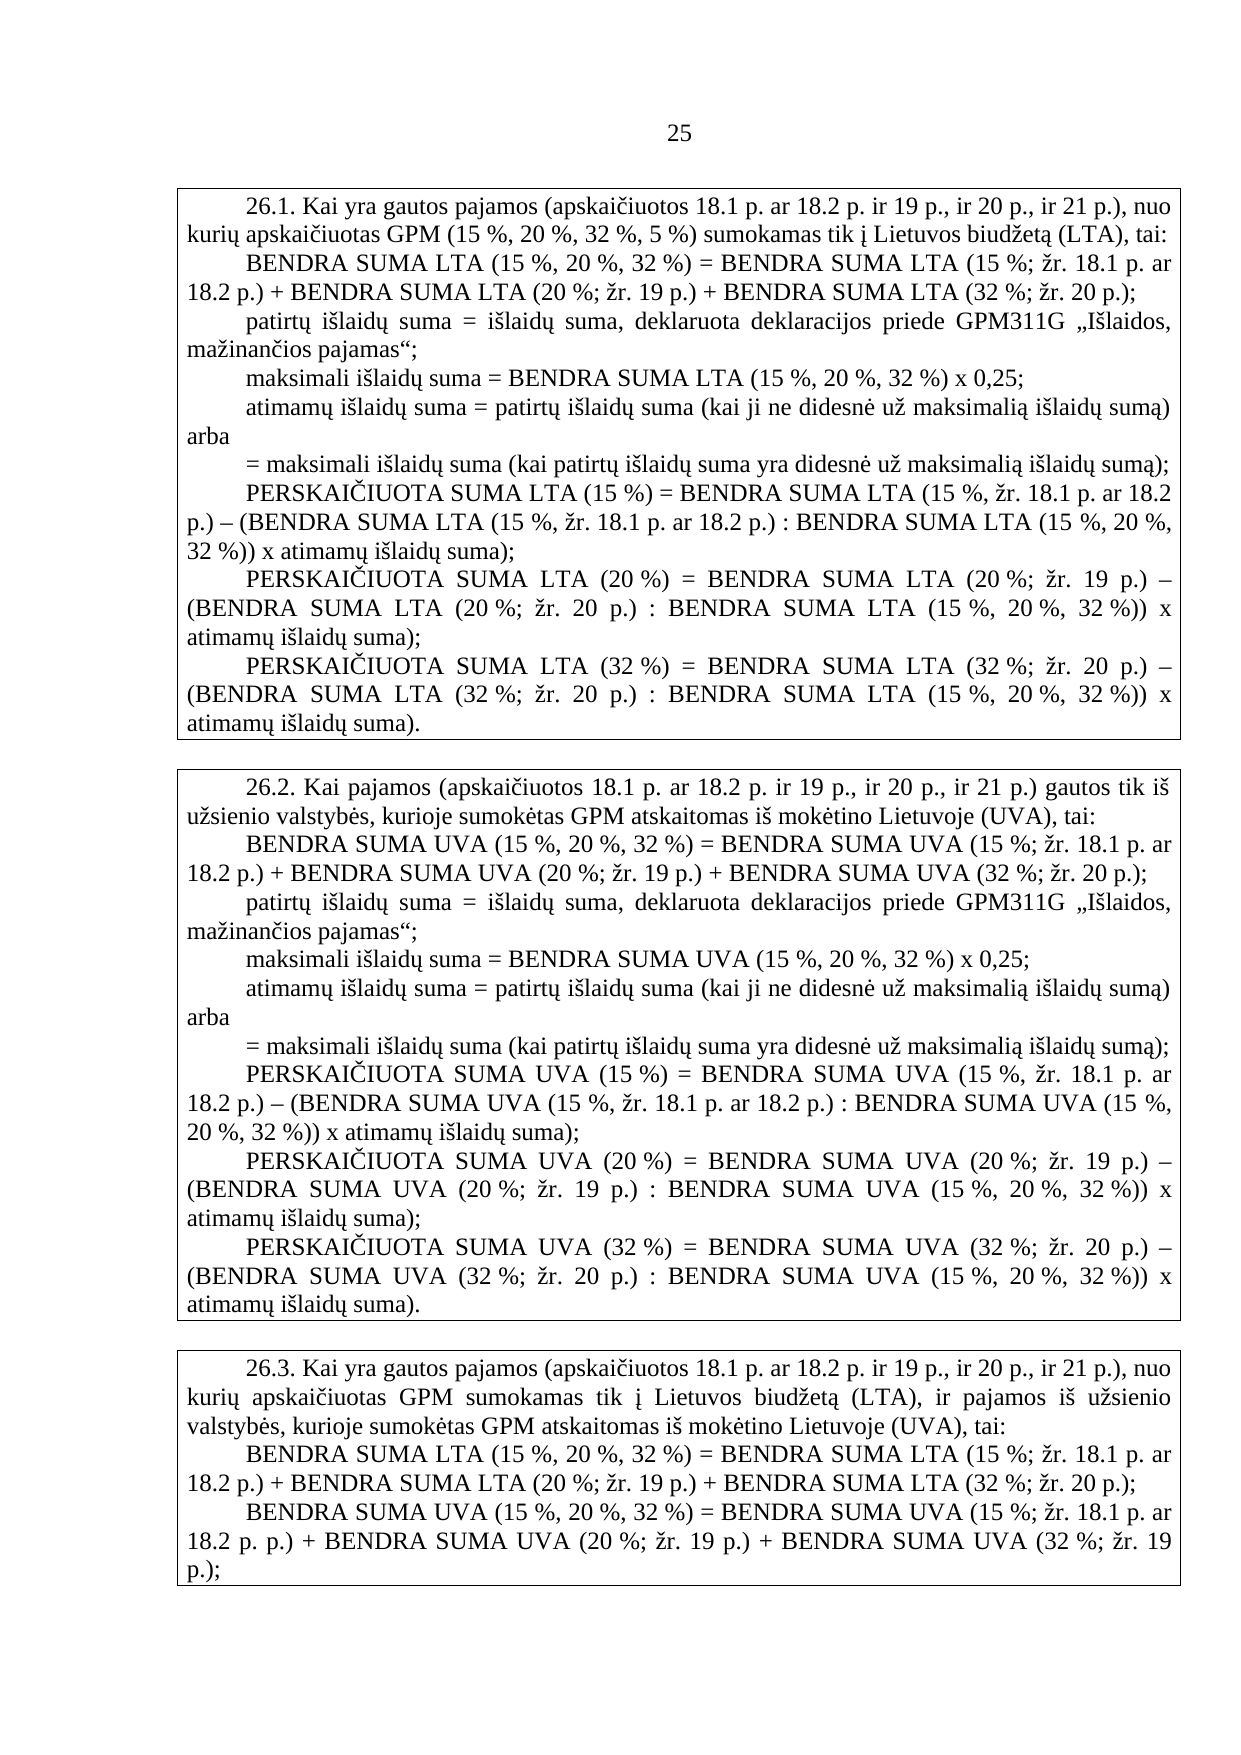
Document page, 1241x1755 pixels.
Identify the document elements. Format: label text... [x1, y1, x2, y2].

text = maksimali išlaidų suma (kai patirtų išlaidų suma yra didesnė už maksimalią išlaidų sumą); [178, 446, 1180, 475]
text PERSKAIČIUOTA SUMA UVA (15 %) = BENDRA SUMA UVA (15 %, žr. 18.1 p. ar 18.2 p.) – (BENDRA SUMA UVA (15 %, žr. 18.1 p. ar 18.2 p.) : BENDRA SUMA UVA (15 %, 20 %, 32 %)) x atimamų išlaidų suma); [178, 1056, 1180, 1143]
text PERSKAIČIUOTA SUMA LTA (20 %) = BENDRA SUMA LTA (20 %; žr. 19 p.) – (BENDRA SUMA LTA (20 %; žr. 20 p.) : BENDRA SUMA LTA (15 %, 20 %, 32 %)) x atimamų išlaidų suma); [178, 561, 1180, 648]
text BENDRA SUMA LTA (15 %, 20 %, 32 %) = BENDRA SUMA LTA (15 %; žr. 18.1 p. ar 18.2 p.) + BENDRA SUMA LTA (20 %; žr. 19 p.) + BENDRA SUMA LTA (32 %; žr. 20 p.); [178, 1436, 1180, 1494]
text PERSKAIČIUOTA SUMA LTA (32 %) = BENDRA SUMA LTA (32 %; žr. 20 p.) – (BENDRA SUMA LTA (32 %; žr. 20 p.) : BENDRA SUMA LTA (15 %, 20 %, 32 %)) x atimamų išlaidų suma). [178, 648, 1180, 739]
text BENDRA SUMA LTA (15 %, 20 %, 32 %) = BENDRA SUMA LTA (15 %; žr. 18.1 p. ar 18.2 p.) + BENDRA SUMA LTA (20 %; žr. 19 p.) + BENDRA SUMA LTA (32 %; žr. 20 p.); [178, 245, 1180, 303]
text = maksimali išlaidų suma (kai patirtų išlaidų suma yra didesnė už maksimalią išlaidų sumą); [178, 1028, 1180, 1056]
text maksimali išlaidų suma = BENDRA SUMA LTA (15 %, 20 %, 32 %) x 0,25; [178, 360, 1180, 389]
text atimamų išlaidų suma = patirtų išlaidų suma (kai ji ne didesnė už maksimalią išlaidų sumą) arba [178, 970, 1180, 1028]
text BENDRA SUMA UVA (15 %, 20 %, 32 %) = BENDRA SUMA UVA (15 %; žr. 18.1 p. ar 18.2 p.) + BENDRA SUMA UVA (20 %; žr. 19 p.) + BENDRA SUMA UVA (32 %; žr. 20 p.); [178, 826, 1180, 884]
text maksimali išlaidų suma = BENDRA SUMA UVA (15 %, 20 %, 32 %) x 0,25; [178, 941, 1180, 970]
text 26.3. Kai yra gautos pajamos (apskaičiuotos 18.1 p. ar 18.2 p. ir 19 p., ir 20 p., ir 21 p.), nuo kurių apskaičiuotas GPM sumokamas tik į Lietuvos biudžetą (LTA), ir pajamos iš užsienio valstybės, kurioje sumokėtas GPM atskaitomas iš mokėtino Lietuvoje (UVA), tai: [178, 1351, 1180, 1436]
text patirtų išlaidų suma = išlaidų suma, deklaruota deklaracijos priede GPM311G „Išlaidos, mažinančios pajamas“; [178, 884, 1180, 941]
text atimamų išlaidų suma = patirtų išlaidų suma (kai ji ne didesnė už maksimalią išlaidų sumą) arba [178, 389, 1180, 446]
text 26.2. Kai pajamos (apskaičiuotos 18.1 p. ar 18.2 p. ir 19 p., ir 20 p., ir 21 p.) gautos tik iš užsienio valstybės, kurioje sumokėtas GPM atskaitomas iš mokėtino Lietuvoje (UVA), tai: [178, 770, 1180, 826]
text PERSKAIČIUOTA SUMA LTA (15 %) = BENDRA SUMA LTA (15 %, žr. 18.1 p. ar 18.2 p.) – (BENDRA SUMA LTA (15 %, žr. 18.1 p. ar 18.2 p.) : BENDRA SUMA LTA (15 %, 20 %, 32 %)) x atimamų išlaidų suma); [178, 475, 1180, 561]
text PERSKAIČIUOTA SUMA UVA (32 %) = BENDRA SUMA UVA (32 %; žr. 20 p.) – (BENDRA SUMA UVA (32 %; žr. 20 p.) : BENDRA SUMA UVA (15 %, 20 %, 32 %)) x atimamų išlaidų suma). [178, 1229, 1180, 1320]
text 26.1. Kai yra gautos pajamos (apskaičiuotos 18.1 p. ar 18.2 p. ir 19 p., ir 20 p., ir 21 p.), nuo kurių apskaičiuotas GPM (15 %, 20 %, 32 %, 5 %) sumokamas tik į Lietuvos biudžetą (LTA), tai: [178, 189, 1180, 245]
text BENDRA SUMA UVA (15 %, 20 %, 32 %) = BENDRA SUMA UVA (15 %; žr. 18.1 p. ar 18.2 p. p.) + BENDRA SUMA UVA (20 %; žr. 19 p.) + BENDRA SUMA UVA (32 %; žr. 19 p.); [178, 1494, 1180, 1585]
text patirtų išlaidų suma = išlaidų suma, deklaruota deklaracijos priede GPM311G „Išlaidos, mažinančios pajamas“; [178, 303, 1180, 360]
text PERSKAIČIUOTA SUMA UVA (20 %) = BENDRA SUMA UVA (20 %; žr. 19 p.) – (BENDRA SUMA UVA (20 %; žr. 19 p.) : BENDRA SUMA UVA (15 %, 20 %, 32 %)) x atimamų išlaidų suma); [178, 1143, 1180, 1229]
